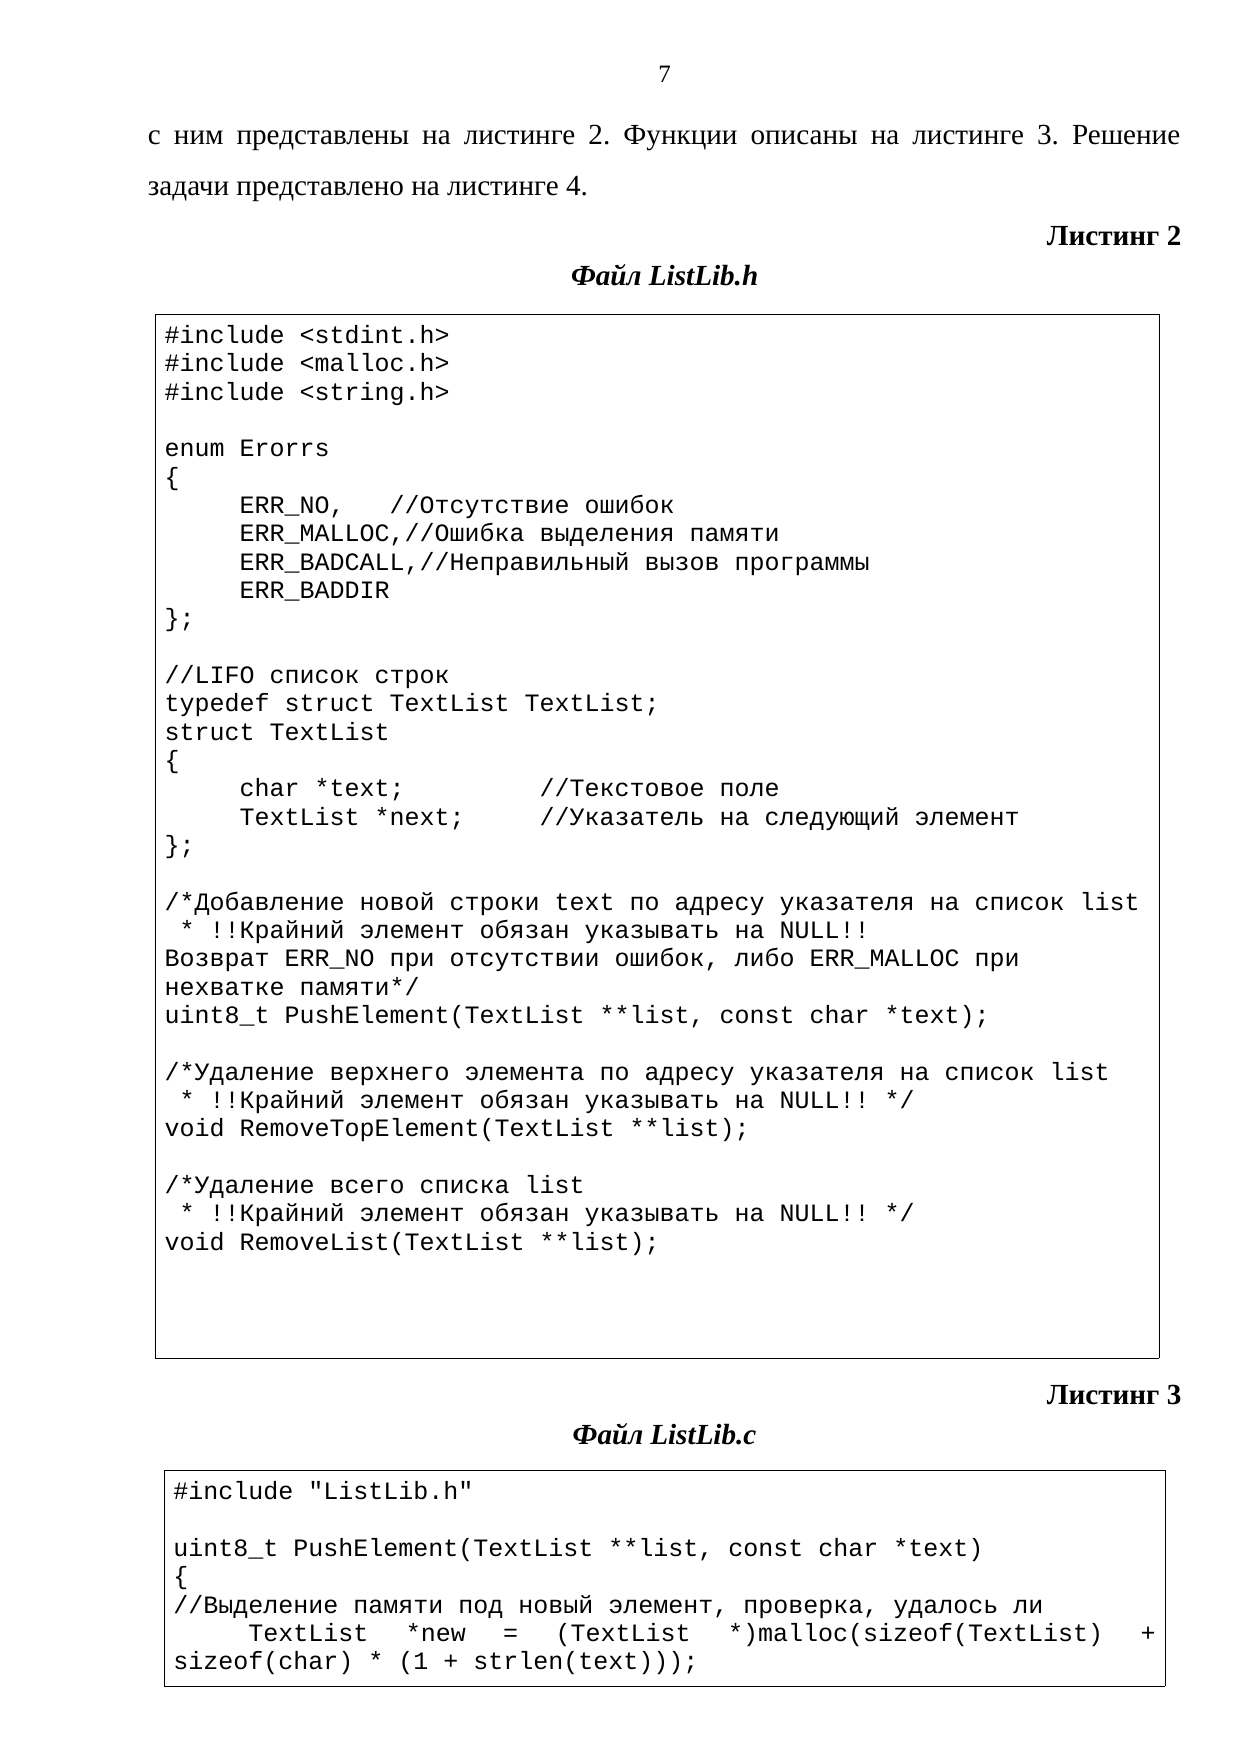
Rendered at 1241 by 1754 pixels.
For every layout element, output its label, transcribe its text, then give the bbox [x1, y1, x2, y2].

text ERR_NO, //Отсутствие ошибок [164, 493, 1150, 521]
text typedef struct TextList TextList; [164, 691, 1150, 719]
text TextList *new = (TextList *)malloc(sizeof(TextList) + sizeof(char) * (1 + strlen(text))); [173, 1621, 1156, 1677]
text TextList *next; //Указатель на следующий элемент [164, 804, 1150, 833]
text { [164, 464, 1150, 493]
text void RemoveList(TextList **list); [164, 1229, 1150, 1258]
text /*Удаление всего списка list [164, 1173, 1150, 1201]
text { [164, 748, 1150, 776]
text ERR_BADDIR [164, 578, 1150, 606]
text * !!Крайний элемент обязан указывать на NULL!! */ [164, 1088, 1150, 1116]
text с ним представлены на листинге 2. Функции описаны на листинге 3. Решение задачи представлено на листинге 4. [148, 117, 1181, 201]
text Файл ListLib.c [148, 1417, 1181, 1451]
text { [173, 1564, 1156, 1592]
text * !!Крайний элемент обязан указывать на NULL!! [164, 918, 1150, 946]
text char *text; //Текстовое поле [164, 776, 1150, 804]
text /*Удаление верхнего элемента по адресу указателя на список list [164, 1059, 1150, 1088]
text Листинг 2 [148, 218, 1181, 251]
text #include "ListLib.h" [173, 1479, 1156, 1507]
text }; [164, 606, 1150, 634]
text #include <stdint.h> [164, 323, 1150, 351]
text uint8_t PushElement(TextList **list, const char *text); [164, 1003, 1150, 1031]
text #include <string.h> [164, 379, 1150, 408]
text struct TextList [164, 719, 1150, 748]
text ERR_MALLOC,//Ошибка выделения памяти [164, 521, 1150, 549]
text ERR_BADCALL,//Неправильный вызов программы [164, 549, 1150, 578]
text /*Добавление новой строки text по адресу указателя на список list [164, 889, 1150, 918]
text void RemoveTopElement(TextList **list); [164, 1116, 1150, 1144]
text Листинг 3 [148, 299, 1181, 1410]
text #include <malloc.h> [164, 351, 1150, 379]
text Файл ListLib.h [148, 258, 1181, 292]
text * !!Крайний элемент обязан указывать на NULL!! */ [164, 1201, 1150, 1229]
text //Выделение памяти под новый элемент, проверка, удалось ли [173, 1592, 1156, 1621]
text uint8_t PushElement(TextList **list, const char *text) [173, 1536, 1156, 1564]
text }; [164, 833, 1150, 861]
text //LIFO список строк [164, 663, 1150, 691]
text enum Erorrs [164, 436, 1150, 464]
text Возврат ERR_NO при отсутствии ошибок, либо ERR_MALLOC при нехватке памяти*/ [164, 946, 1150, 1003]
